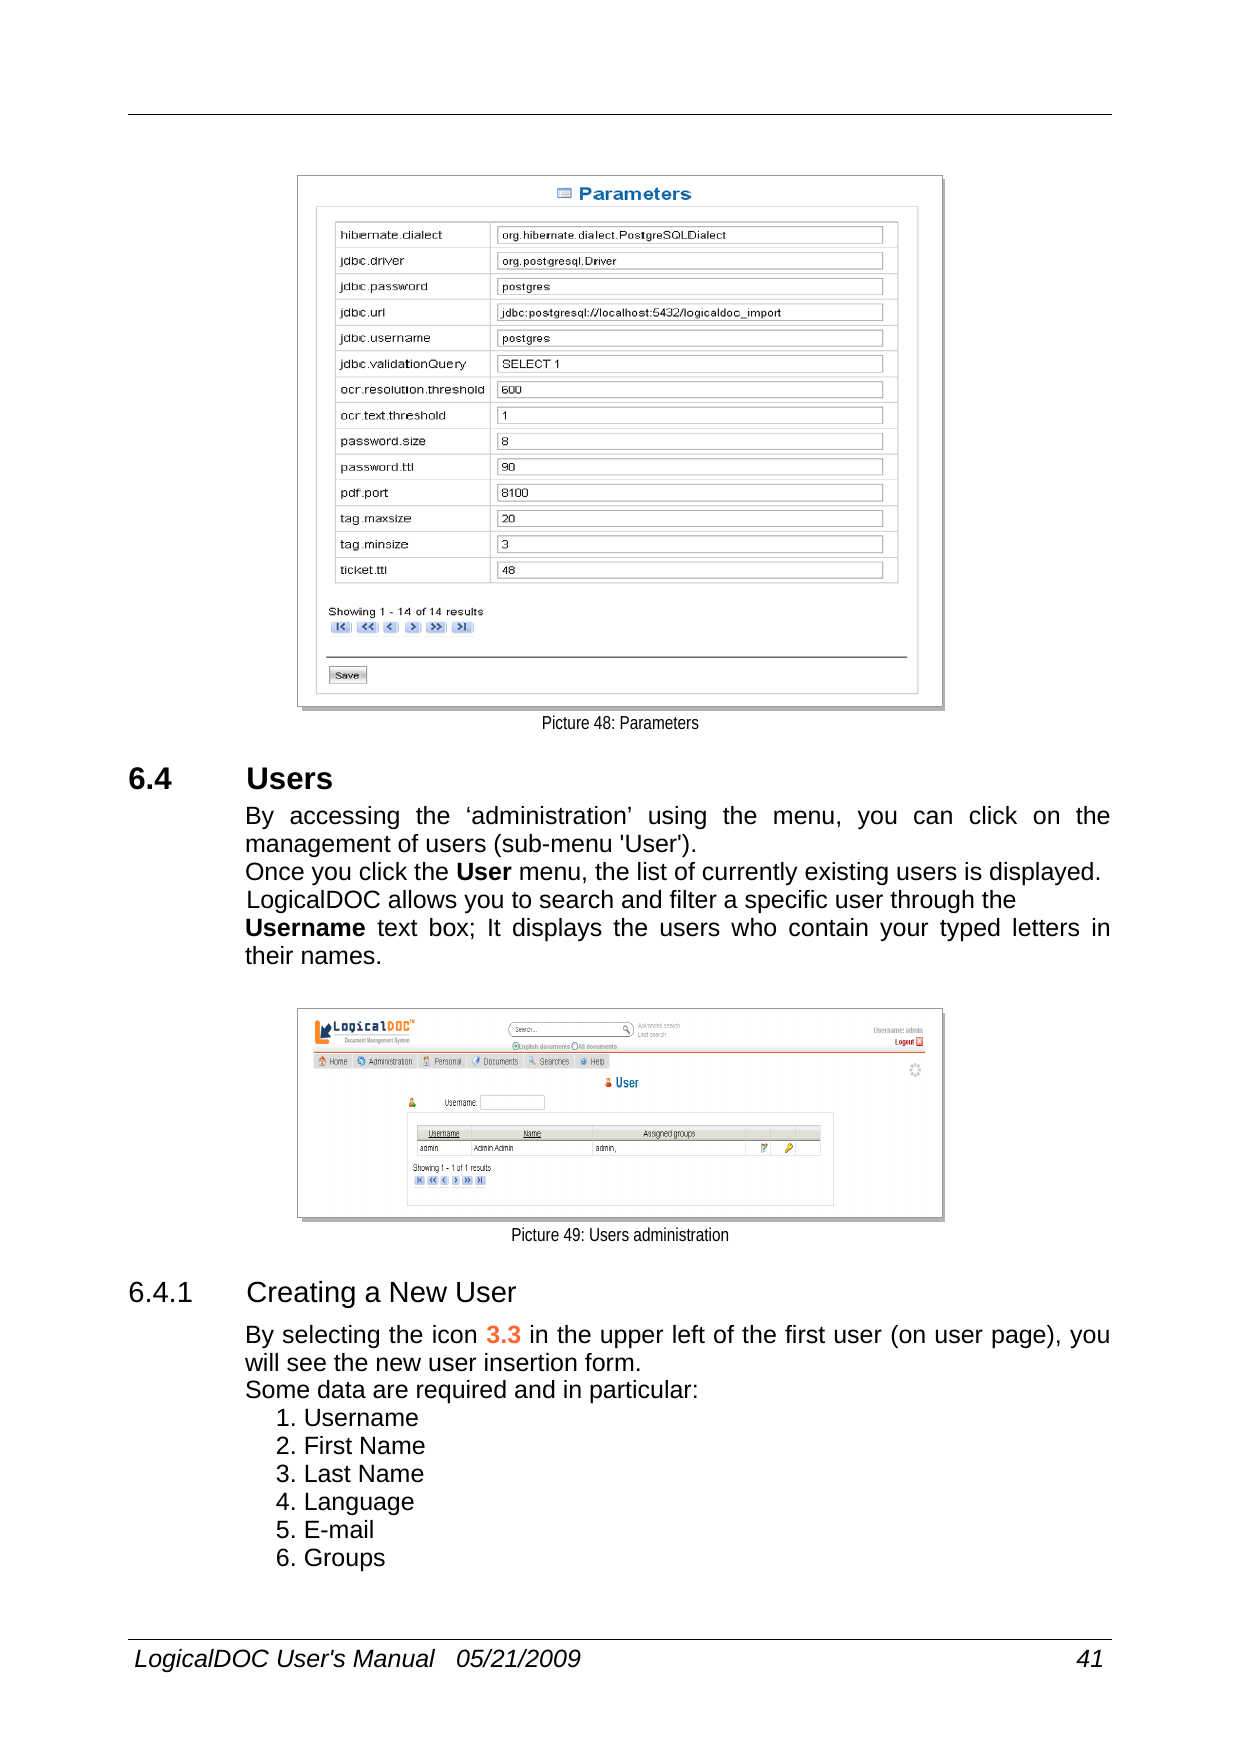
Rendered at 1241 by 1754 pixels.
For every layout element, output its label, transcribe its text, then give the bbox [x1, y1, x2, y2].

text Once you click the User menu, the list of currently existing users is displayed. [245, 858, 1112, 886]
text 2. First Name [276, 1432, 1112, 1460]
text Picture 49: Users administration [297, 1218, 943, 1245]
picture [313, 1017, 926, 1209]
text 5. E-mail [276, 1516, 1112, 1544]
text By selecting the icon 3.3 in the upper left of the first user (on user page), you will see the new user insertion form. [245, 1321, 1112, 1376]
text By accessing the ‘administration’ using the menu, you can click on the management of users (sub-menu 'User'). [245, 802, 1112, 858]
text 6. Groups [276, 1544, 1112, 1572]
text 1. Username [276, 1404, 1112, 1432]
text 4. Language [276, 1488, 1112, 1516]
subtitle Users [128, 150, 1112, 796]
list Picture 48: Parameters [297, 707, 943, 733]
subtitle Creating a New User [128, 994, 1112, 1308]
text 3. Last Name [276, 1460, 1112, 1488]
text Username text box; It displays the users who contain your typed letters in their names. [245, 913, 1112, 969]
text LogicalDOC allows you to search and filter a specific user through the [246, 886, 1112, 913]
text Some data are required and in particular: [245, 1376, 1112, 1404]
